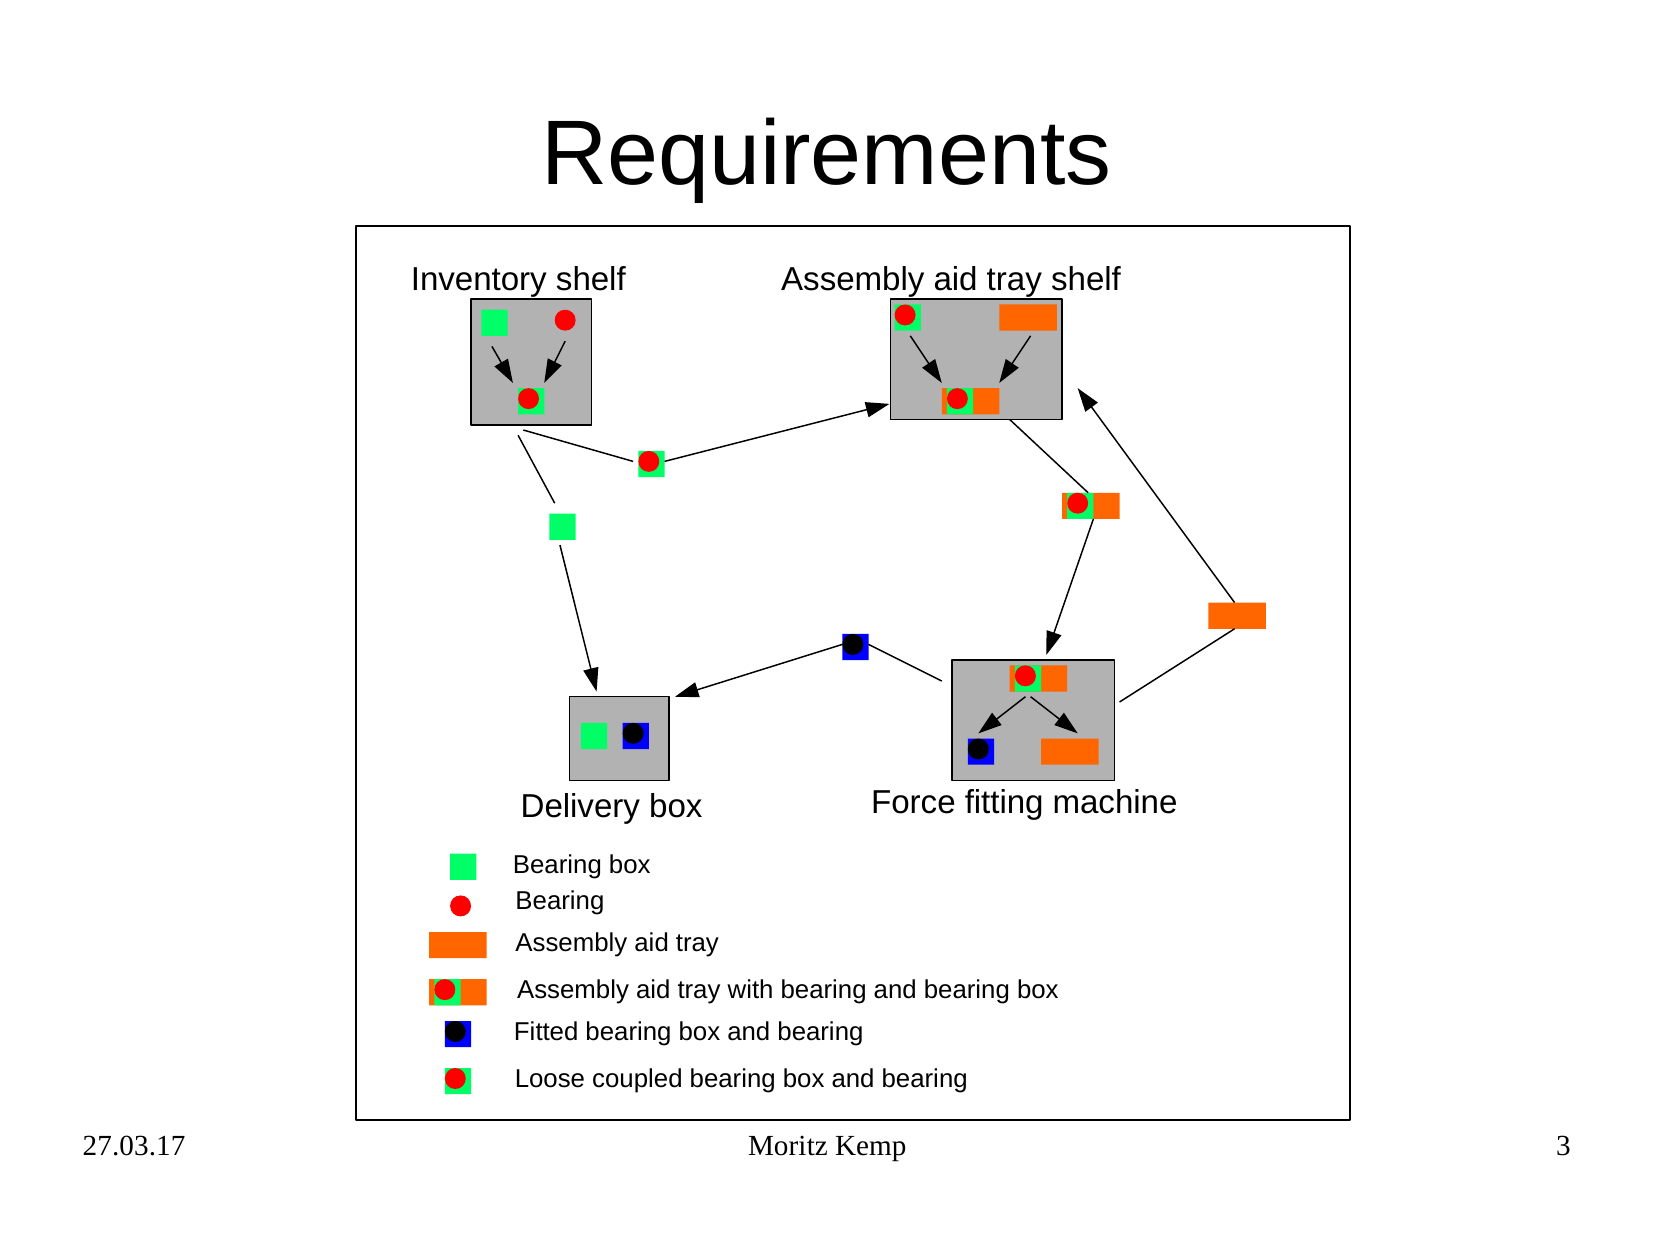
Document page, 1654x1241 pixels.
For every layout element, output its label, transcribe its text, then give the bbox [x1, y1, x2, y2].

picture [354, 224, 1352, 1123]
title Requirements [82, 49, 1571, 257]
